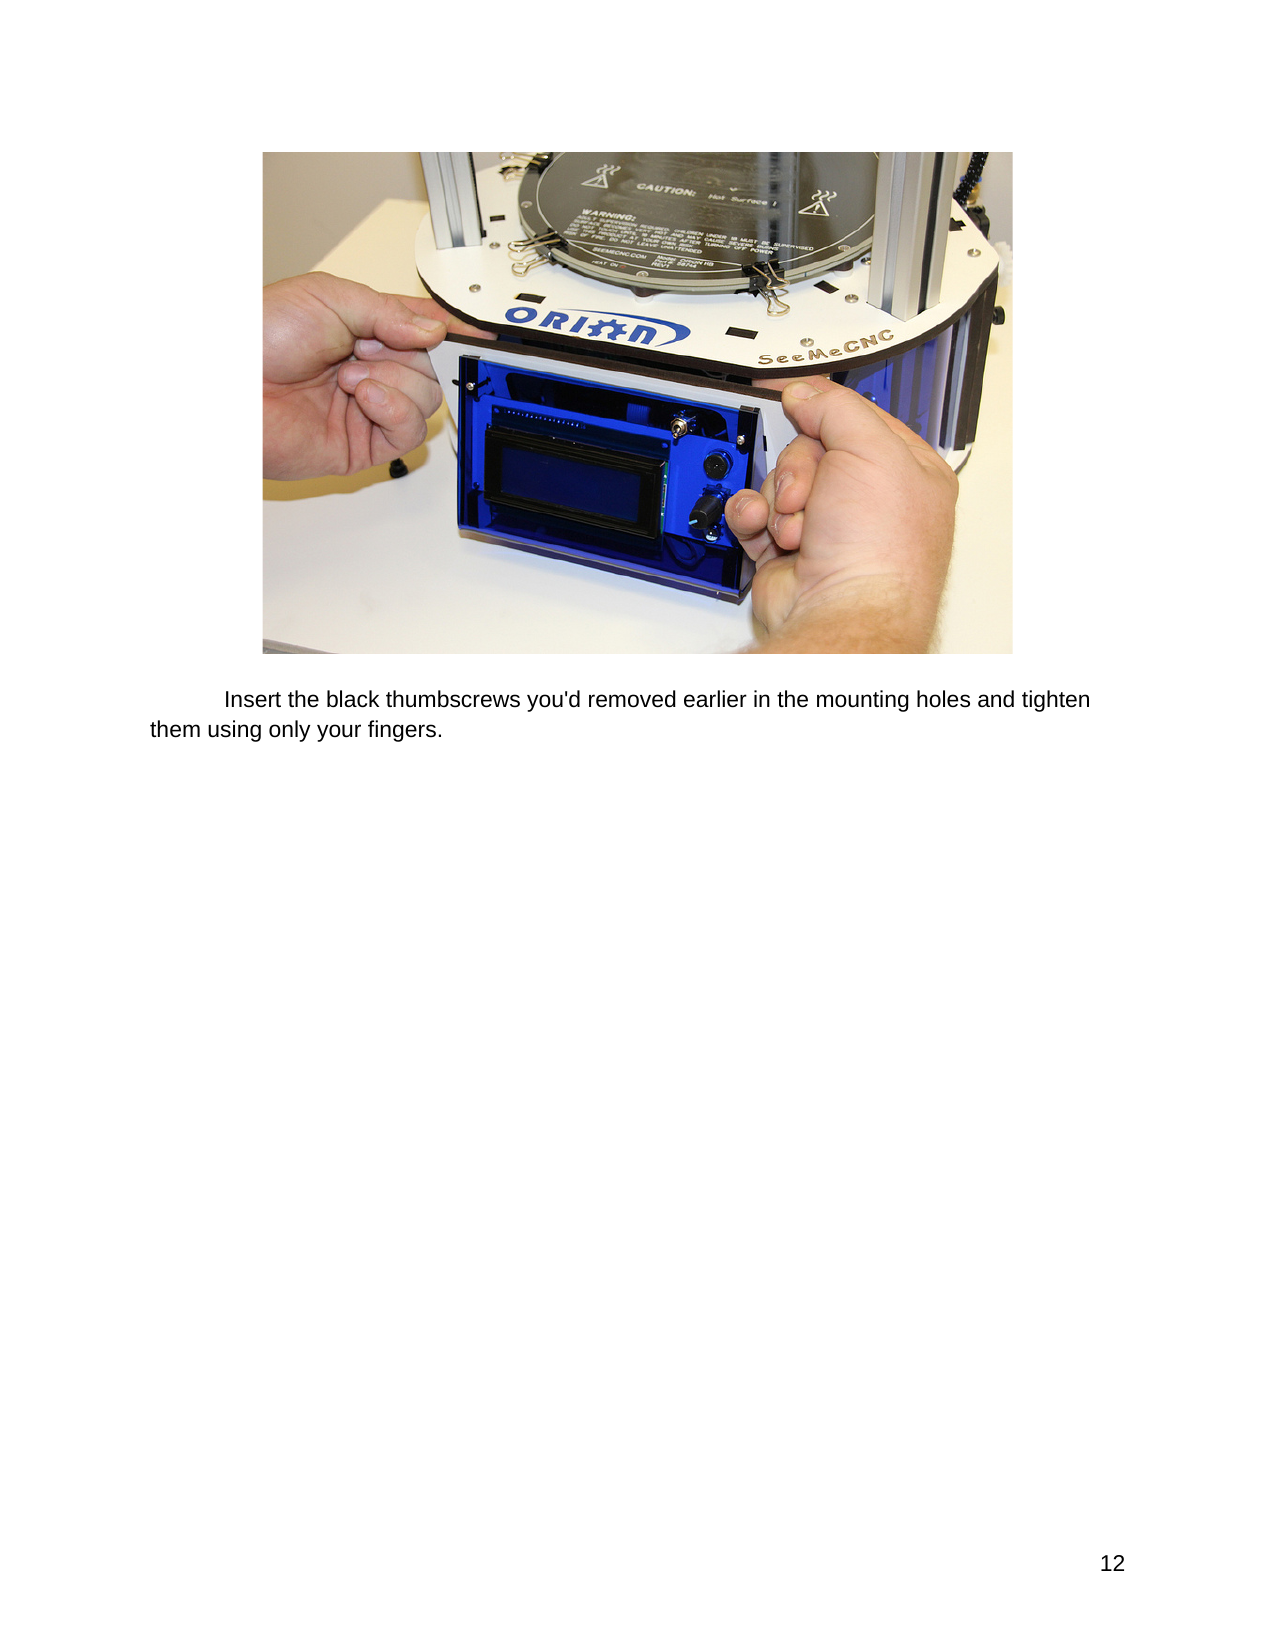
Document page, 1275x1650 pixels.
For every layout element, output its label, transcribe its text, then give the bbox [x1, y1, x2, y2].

text Insert the black thumbscrews you'd removed earlier in the mounting holes and tighten them using only your fingers. [150, 687, 1125, 742]
picture [262, 152, 1013, 654]
